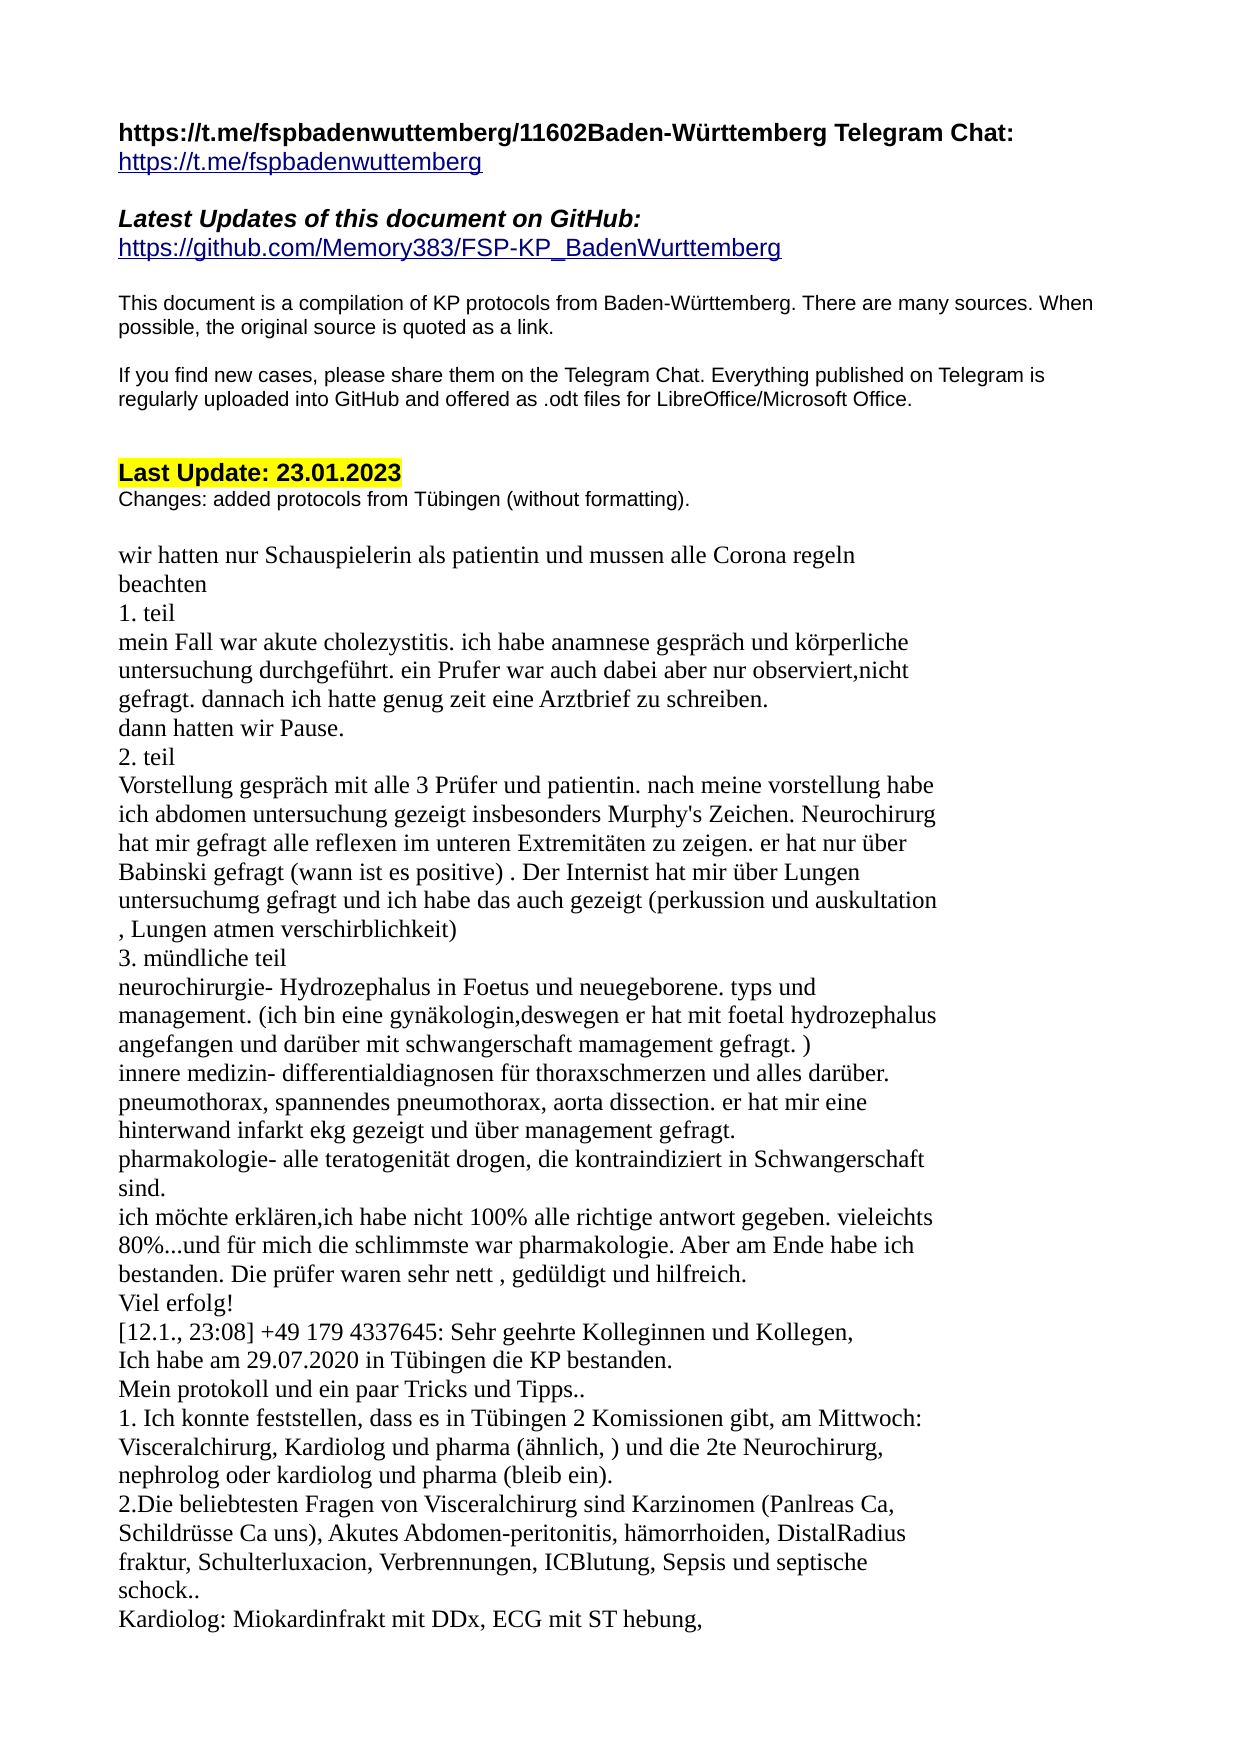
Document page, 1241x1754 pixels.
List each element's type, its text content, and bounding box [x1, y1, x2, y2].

text 2. teil [118, 742, 1122, 771]
text 2.Die beliebtesten Fragen von Visceralchirurg sind Karzinomen (Panlreas Ca, [118, 1489, 1122, 1518]
text neurochirurgie- Hydrozephalus in Foetus und neuegeborene. typs und [118, 972, 1122, 1001]
text mein Fall war akute cholezystitis. ich habe anamnese gespräch und körperliche [118, 627, 1122, 656]
text 80%...und für mich die schlimmste war pharmakologie. Aber am Ende habe ich [118, 1231, 1122, 1259]
text Mein protokoll und ein paar Tricks und Tipps.. [118, 1374, 1122, 1403]
text pneumothorax, spannendes pneumothorax, aorta dissection. er hat mir eine [118, 1087, 1122, 1116]
text [12.1., 23:08] +49 179 4337645: Sehr geehrte Kolleginnen und Kollegen, [118, 1317, 1122, 1346]
text untersuchumg gefragt und ich habe das auch gezeigt (perkussion und auskultation [118, 886, 1122, 914]
text management. (ich bin eine gynäkologin,deswegen er hat mit foetal hydrozephalus [118, 1001, 1122, 1029]
text , Lungen atmen verschirblichkeit) [118, 914, 1122, 943]
text innere medizin- differentialdiagnosen für thoraxschmerzen und alles darüber. [118, 1058, 1122, 1087]
text Vorstellung gespräch mit alle 3 Prüfer und patientin. nach meine vorstellung habe [118, 771, 1122, 799]
text 1. teil [118, 598, 1122, 627]
text Viel erfolg! [118, 1288, 1122, 1317]
text beachten [118, 569, 1122, 598]
text schock.. [118, 1576, 1122, 1604]
text nephrolog oder kardiolog und pharma (bleib ein). [118, 1461, 1122, 1489]
text Ich habe am 29.07.2020 in Tübingen die KP bestanden. [118, 1346, 1122, 1374]
text Babinski gefragt (wann ist es positive) . Der Internist hat mir über Lungen [118, 857, 1122, 886]
text ich abdomen untersuchung gezeigt insbesonders Murphy's Zeichen. Neurochirurg [118, 799, 1122, 828]
text bestanden. Die prüfer waren sehr nett , gedüldigt und hilfreich. [118, 1259, 1122, 1288]
text wir hatten nur Schauspielerin als patientin und mussen alle Corona regeln [118, 541, 1122, 569]
text hinterwand infarkt ekg gezeigt und über management gefragt. [118, 1116, 1122, 1144]
text angefangen und darüber mit schwangerschaft mamagement gefragt. ) [118, 1029, 1122, 1058]
text dann hatten wir Pause. [118, 713, 1122, 742]
text Schildrüsse Ca uns), Akutes Abdomen-peritonitis, hämorrhoiden, DistalRadius [118, 1518, 1122, 1547]
text Kardiolog: Miokardinfrakt mit DDx, ECG mit ST hebung, [118, 1604, 1122, 1633]
text untersuchung durchgeführt. ein Prufer war auch dabei aber nur observiert,nicht [118, 656, 1122, 684]
text Visceralchirurg, Kardiolog und pharma (ähnlich, ) und die 2te Neurochirurg, [118, 1432, 1122, 1461]
text fraktur, Schulterluxacion, Verbrennungen, ICBlutung, Sepsis und septische [118, 1547, 1122, 1576]
text 1. Ich konnte feststellen, dass es in Tübingen 2 Komissionen gibt, am Mittwoch: [118, 1403, 1122, 1432]
text ich möchte erklären,ich habe nicht 100% alle richtige antwort gegeben. vieleichts [118, 1202, 1122, 1231]
text hat mir gefragt alle reflexen im unteren Extremitäten zu zeigen. er hat nur über [118, 828, 1122, 857]
text gefragt. dannach ich hatte genug zeit eine Arztbrief zu schreiben. [118, 684, 1122, 713]
text sind. [118, 1173, 1122, 1202]
text 3. mündliche teil [118, 943, 1122, 972]
text pharmakologie- alle teratogenität drogen, die kontraindiziert in Schwangerschaft [118, 1144, 1122, 1173]
